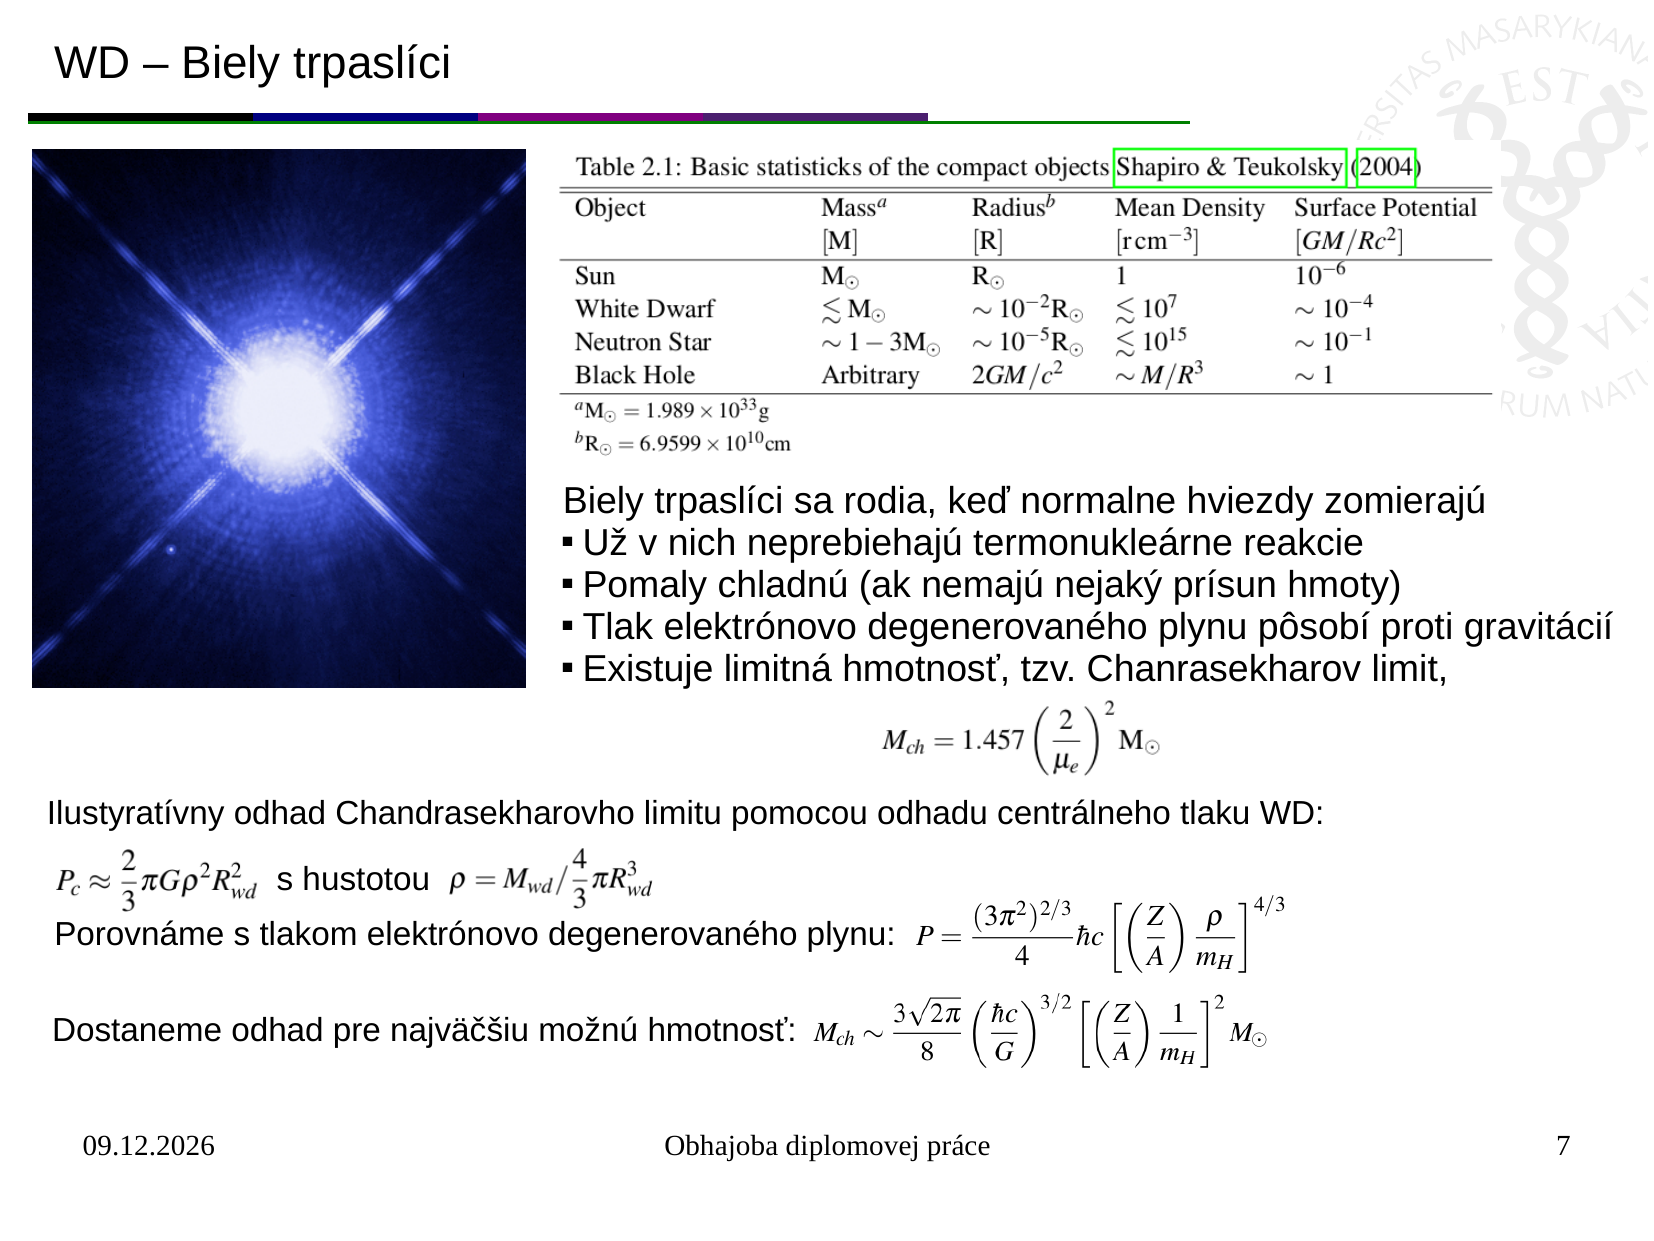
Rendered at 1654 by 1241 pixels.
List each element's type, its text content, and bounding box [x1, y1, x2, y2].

picture [52, 843, 269, 907]
picture [911, 888, 1287, 980]
picture [32, 149, 526, 688]
picture [555, 0, 1648, 472]
picture [877, 696, 1163, 782]
text_box Dostaneme odhad pre najväčšiu možnú hmotnosť: [37, 1004, 814, 1057]
text_box Ilustyratívny odhad Chandrasekharovho limitu pomocou odhadu centrálneho tlaku WD: [32, 787, 1351, 840]
picture [805, 987, 1271, 1073]
text_box WD – Biely trpaslíci [39, 29, 493, 97]
text_box Porovnáme s tlakom elektrónovo degenerovaného plynu: [39, 907, 912, 960]
text_box Biely trpaslíci sa rodia, keď normalne hviezdy zomierajú Už v nich neprebiehajú termonukleárne reakcie Pomaly chladnú (ak nemajú nejaký prísun hmoty) Tlak elektrónovo degenerovaného plynu pôsobí proti gravitácií Existuje limitná hmotnosť, tzv. Chanrasekharov limit, [548, 472, 1628, 698]
text_box s hustotou [261, 853, 446, 906]
picture [437, 842, 663, 907]
